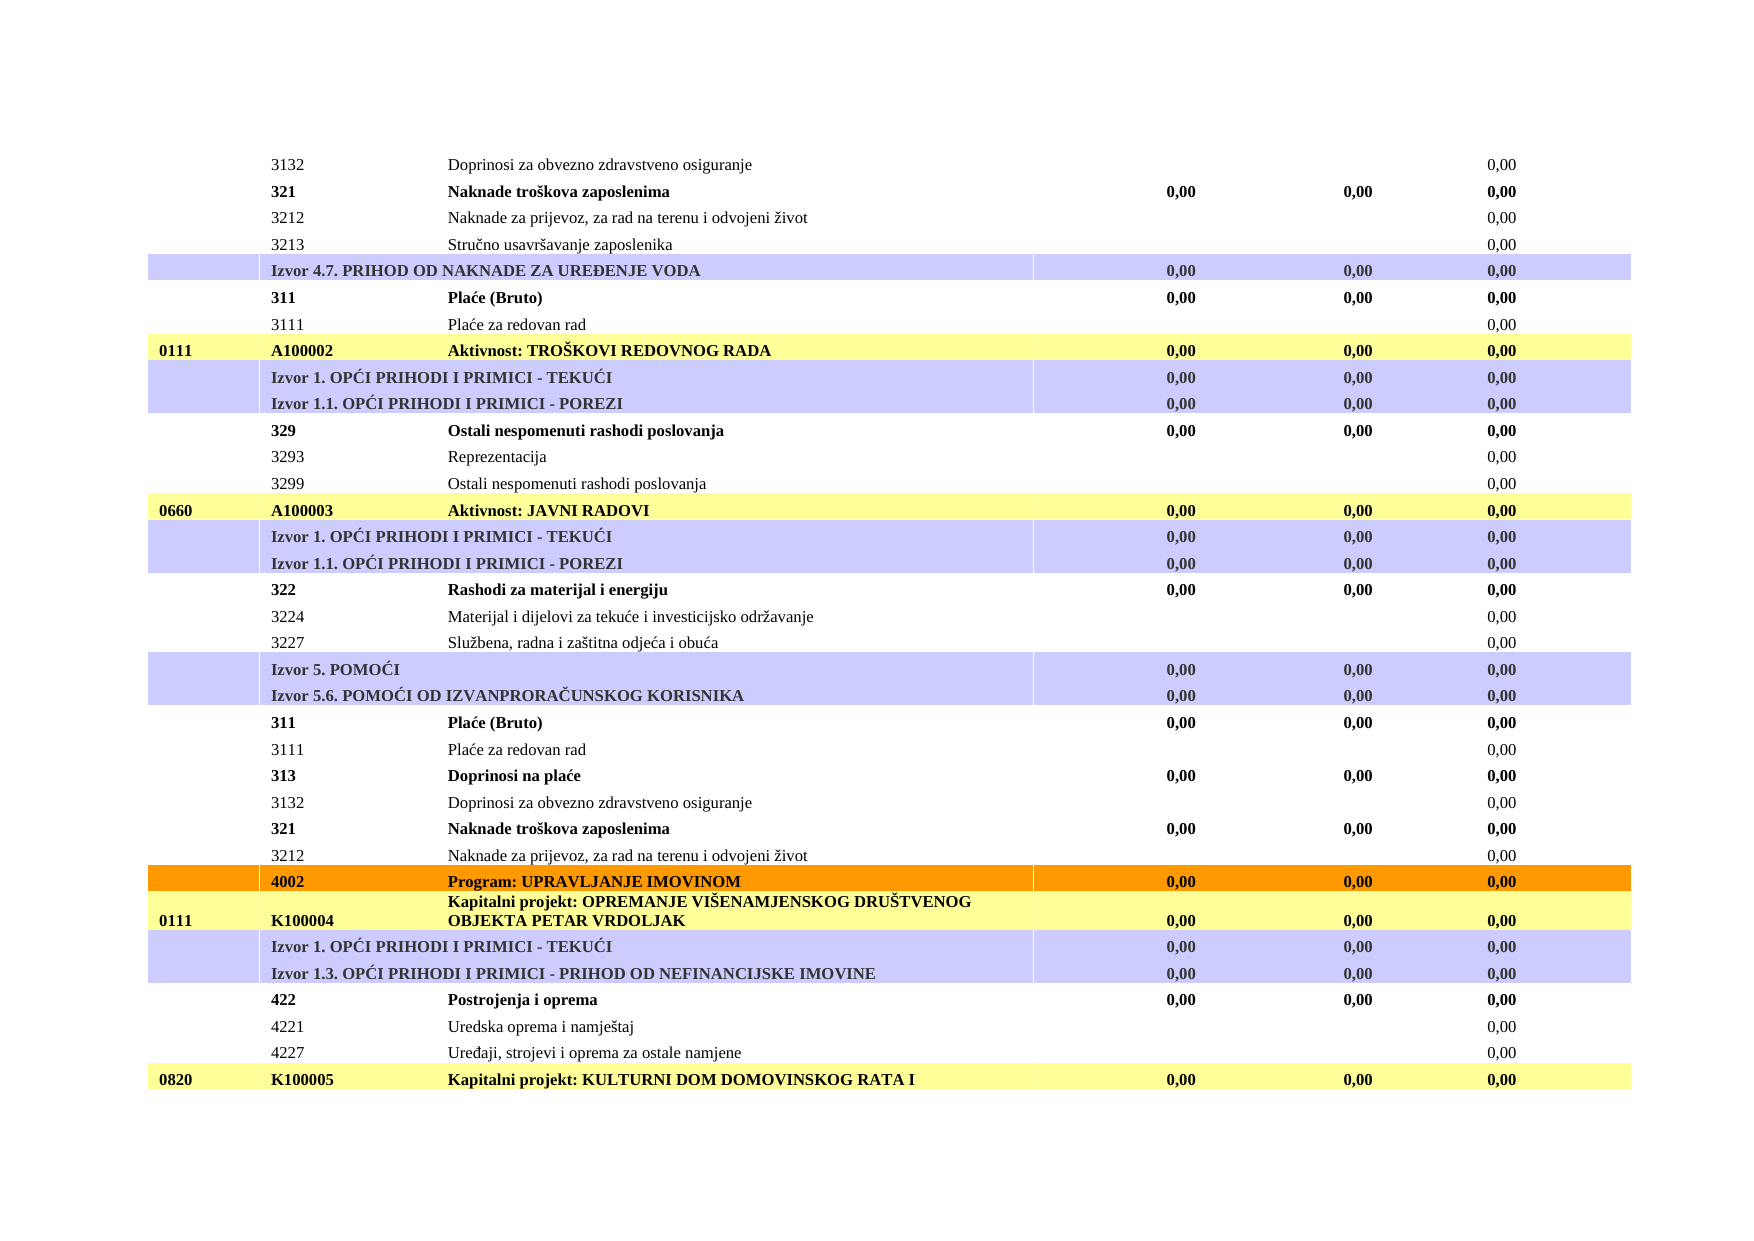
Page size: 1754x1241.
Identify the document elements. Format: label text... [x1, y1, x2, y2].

table_cell Program: UPRAVLJANJE IMOVINOM [436, 865, 1033, 891]
table_cell [1527, 891, 1631, 930]
table_cell Doprinosi za obvezno zdravstveno osiguranje [436, 785, 1033, 812]
table_cell 311 [260, 705, 436, 732]
table_cell 0,00 [1384, 440, 1527, 466]
table_cell K100004 [260, 891, 436, 930]
table_cell 0,00 [1384, 254, 1527, 280]
table_cell [148, 466, 259, 493]
table_cell [1527, 573, 1631, 599]
table_cell [1527, 599, 1631, 626]
table_cell [1034, 148, 1207, 174]
table_cell [1527, 440, 1631, 466]
table_cell 0,00 [1384, 148, 1527, 174]
table_cell [1527, 413, 1631, 440]
table_cell [148, 360, 259, 387]
table_cell [148, 387, 259, 413]
table_cell [1527, 360, 1631, 387]
table_cell [148, 573, 259, 599]
table_cell [1034, 466, 1207, 493]
table_cell [1207, 148, 1384, 174]
table_cell Stručno usavršavanje zaposlenika [436, 227, 1033, 254]
table_cell Izvor 4.7. PRIHOD OD NAKNADE ZA UREĐENJE VODA [260, 254, 1033, 280]
table_cell 0,00 [1207, 759, 1384, 785]
table_cell [1527, 626, 1631, 652]
table_cell [1527, 759, 1631, 785]
table_cell [1034, 201, 1207, 227]
table_cell Plaće (Bruto) [436, 280, 1033, 307]
table_cell 0,00 [1207, 254, 1384, 280]
table_cell 0,00 [1384, 626, 1527, 652]
table_cell Rashodi za materijal i energiju [436, 573, 1033, 599]
table_cell [148, 520, 259, 546]
table_cell 0,00 [1384, 1063, 1527, 1089]
table_cell [1207, 440, 1384, 466]
table_cell Izvor 1.1. OPĆI PRIHODI I PRIMICI - POREZI [260, 546, 1033, 573]
table_cell [1527, 307, 1631, 333]
table_cell [1527, 520, 1631, 546]
table_cell [1527, 254, 1631, 280]
table_cell [1527, 546, 1631, 573]
table_cell [148, 759, 259, 785]
table_cell Postrojenja i oprema [436, 983, 1033, 1009]
table_cell [1527, 1063, 1631, 1089]
table_cell 3212 [260, 838, 436, 865]
table_cell Doprinosi za obvezno zdravstveno osiguranje [436, 148, 1033, 174]
table_cell 0,00 [1384, 891, 1527, 930]
table_cell 0,00 [1384, 413, 1527, 440]
table_cell 0,00 [1034, 1063, 1207, 1089]
table_cell Naknade za prijevoz, za rad na terenu i odvojeni život [436, 838, 1033, 865]
table_cell Izvor 1. OPĆI PRIHODI I PRIMICI - TEKUĆI [260, 360, 1033, 387]
table_cell A100002 [260, 334, 436, 360]
table_cell 0,00 [1384, 573, 1527, 599]
table_cell 0,00 [1384, 334, 1527, 360]
table_cell 0,00 [1384, 599, 1527, 626]
table_cell [1527, 652, 1631, 679]
table_cell 0,00 [1384, 307, 1527, 333]
table_cell [1527, 201, 1631, 227]
table_cell [1207, 626, 1384, 652]
table_cell 0,00 [1034, 759, 1207, 785]
table_cell [1034, 785, 1207, 812]
table_cell [148, 679, 259, 705]
table_cell [1034, 440, 1207, 466]
table_cell 0,00 [1384, 493, 1527, 519]
table_cell [148, 930, 259, 956]
table_cell Uređaji, strojevi i oprema za ostale namjene [436, 1036, 1033, 1062]
table_cell 3212 [260, 201, 436, 227]
table_cell [148, 865, 259, 891]
table_cell 0,00 [1034, 705, 1207, 732]
table_cell Izvor 1.3. OPĆI PRIHODI I PRIMICI - PRIHOD OD NEFINANCIJSKE IMOVINE [260, 956, 1033, 983]
table_cell 0,00 [1207, 360, 1384, 387]
table_cell 329 [260, 413, 436, 440]
table_cell A100003 [260, 493, 436, 519]
table_cell [148, 307, 259, 333]
table_cell 311 [260, 280, 436, 307]
table_cell 0,00 [1207, 983, 1384, 1009]
table_cell 0,00 [1207, 679, 1384, 705]
table_cell 3213 [260, 227, 436, 254]
table_cell 313 [260, 759, 436, 785]
table_cell 3224 [260, 599, 436, 626]
table_cell Naknade za prijevoz, za rad na terenu i odvojeni život [436, 201, 1033, 227]
table_cell [1527, 956, 1631, 983]
table_cell [148, 227, 259, 254]
table_cell 0,00 [1384, 759, 1527, 785]
table_cell 0,00 [1384, 280, 1527, 307]
table_cell [1527, 227, 1631, 254]
table_cell Plaće (Bruto) [436, 705, 1033, 732]
table_cell 322 [260, 573, 436, 599]
table_cell [1207, 1009, 1384, 1036]
table_cell 0,00 [1207, 652, 1384, 679]
table_cell [1207, 307, 1384, 333]
table_cell 0,00 [1034, 812, 1207, 838]
table_cell [1527, 930, 1631, 956]
table_cell [1207, 227, 1384, 254]
table_cell 0,00 [1384, 652, 1527, 679]
table_cell [1034, 307, 1207, 333]
table_cell 0,00 [1384, 387, 1527, 413]
table_cell [148, 956, 259, 983]
table_cell 0,00 [1384, 930, 1527, 956]
table_cell [1207, 732, 1384, 758]
table_cell 0,00 [1384, 546, 1527, 573]
table_cell [1207, 785, 1384, 812]
table_cell 0,00 [1207, 812, 1384, 838]
table_cell Ostali nespomenuti rashodi poslovanja [436, 466, 1033, 493]
table_cell Kapitalni projekt: OPREMANJE VIŠENAMJENSKOG DRUŠTVENOG OBJEKTA PETAR VRDOLJAK [436, 891, 1033, 930]
table_cell 0111 [148, 334, 259, 360]
table_cell 3111 [260, 732, 436, 758]
table_cell 3111 [260, 307, 436, 333]
table_cell 0820 [148, 1063, 259, 1089]
table_cell [148, 413, 259, 440]
table_cell Plaće za redovan rad [436, 732, 1033, 758]
table_cell 0,00 [1034, 679, 1207, 705]
table_cell 0,00 [1384, 201, 1527, 227]
table_cell Izvor 1. OPĆI PRIHODI I PRIMICI - TEKUĆI [260, 930, 1033, 956]
table_cell 0,00 [1384, 956, 1527, 983]
table_cell [1034, 227, 1207, 254]
table_cell 0,00 [1034, 956, 1207, 983]
table_cell 0,00 [1034, 280, 1207, 307]
table_cell 0,00 [1034, 334, 1207, 360]
table_cell [1034, 838, 1207, 865]
table_cell [148, 652, 259, 679]
table_cell 0,00 [1207, 493, 1384, 519]
table_cell [1527, 280, 1631, 307]
table_cell [1527, 838, 1631, 865]
table_cell 0,00 [1384, 705, 1527, 732]
table_cell Plaće za redovan rad [436, 307, 1033, 333]
table_cell Reprezentacija [436, 440, 1033, 466]
table_cell [1527, 679, 1631, 705]
table_cell 0,00 [1034, 360, 1207, 387]
table_cell [148, 732, 259, 758]
table_cell [1527, 148, 1631, 174]
table_cell 0,00 [1384, 360, 1527, 387]
table_cell [148, 983, 259, 1009]
table_cell [148, 626, 259, 652]
table_cell Aktivnost: JAVNI RADOVI [436, 493, 1033, 519]
table_cell 0,00 [1207, 546, 1384, 573]
table_cell 321 [260, 174, 436, 201]
table_cell [148, 1036, 259, 1062]
table_cell 0,00 [1384, 1009, 1527, 1036]
table_cell 0,00 [1384, 732, 1527, 758]
table_cell 0,00 [1384, 1036, 1527, 1062]
table_cell Uredska oprema i namještaj [436, 1009, 1033, 1036]
table_cell 0,00 [1384, 785, 1527, 812]
table_cell [1527, 466, 1631, 493]
table_cell Službena, radna i zaštitna odjeća i obuća [436, 626, 1033, 652]
table_cell [148, 440, 259, 466]
table_cell 0,00 [1384, 466, 1527, 493]
table_cell Doprinosi na plaće [436, 759, 1033, 785]
table_cell [1207, 599, 1384, 626]
table_cell [1207, 1036, 1384, 1062]
table_cell [1034, 599, 1207, 626]
table_cell [1034, 732, 1207, 758]
table_cell [1527, 334, 1631, 360]
table_cell 4227 [260, 1036, 436, 1062]
table_cell 0,00 [1207, 930, 1384, 956]
table_cell 0,00 [1034, 413, 1207, 440]
table_cell [148, 812, 259, 838]
table_cell Materijal i dijelovi za tekuće i investicijsko održavanje [436, 599, 1033, 626]
table_cell Kapitalni projekt: KULTURNI DOM DOMOVINSKOG RATA I [436, 1063, 1033, 1089]
table_cell [148, 254, 259, 280]
table_cell 0,00 [1207, 1063, 1384, 1089]
table_cell Naknade troškova zaposlenima [436, 174, 1033, 201]
table_cell 0,00 [1034, 493, 1207, 519]
table_cell 0660 [148, 493, 259, 519]
table_cell 0,00 [1034, 652, 1207, 679]
table_cell [1207, 466, 1384, 493]
table_cell 0,00 [1384, 679, 1527, 705]
table_cell 0,00 [1034, 573, 1207, 599]
table_cell 0,00 [1034, 546, 1207, 573]
table_cell [1527, 785, 1631, 812]
table_cell 0,00 [1207, 413, 1384, 440]
table_cell Izvor 1. OPĆI PRIHODI I PRIMICI - TEKUĆI [260, 520, 1033, 546]
table_cell 0,00 [1207, 865, 1384, 891]
table_cell [1527, 174, 1631, 201]
table_cell [148, 546, 259, 573]
table_cell 0,00 [1034, 174, 1207, 201]
table_cell 0,00 [1034, 891, 1207, 930]
table_cell 4002 [260, 865, 436, 891]
table_cell 3132 [260, 148, 436, 174]
table_cell [1527, 1036, 1631, 1062]
table_cell [1527, 983, 1631, 1009]
table_cell [1527, 705, 1631, 732]
table_cell 0,00 [1207, 174, 1384, 201]
table_cell 0,00 [1207, 956, 1384, 983]
table_cell 0,00 [1034, 983, 1207, 1009]
table_cell [1527, 812, 1631, 838]
table_cell 4221 [260, 1009, 436, 1036]
table_cell Ostali nespomenuti rashodi poslovanja [436, 413, 1033, 440]
table_cell 0,00 [1034, 930, 1207, 956]
table_cell 0111 [148, 891, 259, 930]
table_cell 0,00 [1207, 520, 1384, 546]
table_cell [148, 148, 259, 174]
table_cell 0,00 [1034, 865, 1207, 891]
table_cell [1034, 626, 1207, 652]
table_cell [148, 599, 259, 626]
table_cell Naknade troškova zaposlenima [436, 812, 1033, 838]
table_cell [1527, 493, 1631, 519]
table_cell 0,00 [1207, 387, 1384, 413]
table_cell 0,00 [1034, 254, 1207, 280]
table_cell 0,00 [1034, 520, 1207, 546]
table_cell 321 [260, 812, 436, 838]
table_cell [1527, 732, 1631, 758]
table_cell 3227 [260, 626, 436, 652]
table_cell Izvor 5.6. POMOĆI OD IZVANPRORAČUNSKOG KORISNIKA [260, 679, 1033, 705]
table_cell 0,00 [1384, 812, 1527, 838]
table_cell 0,00 [1384, 227, 1527, 254]
table_cell K100005 [260, 1063, 436, 1089]
table_cell 0,00 [1207, 705, 1384, 732]
table_cell 0,00 [1384, 520, 1527, 546]
table_cell [1527, 1009, 1631, 1036]
table_cell [148, 785, 259, 812]
table_cell 0,00 [1207, 334, 1384, 360]
table_cell [148, 280, 259, 307]
table_cell [148, 838, 259, 865]
table_cell 0,00 [1207, 573, 1384, 599]
table_cell [148, 1009, 259, 1036]
table_cell Aktivnost: TROŠKOVI REDOVNOG RADA [436, 334, 1033, 360]
table_cell [148, 174, 259, 201]
table_cell 3132 [260, 785, 436, 812]
table_cell Izvor 1.1. OPĆI PRIHODI I PRIMICI - POREZI [260, 387, 1033, 413]
table_cell 0,00 [1384, 865, 1527, 891]
table_cell 0,00 [1207, 280, 1384, 307]
table_cell 0,00 [1034, 387, 1207, 413]
table_cell [1034, 1009, 1207, 1036]
table_cell 0,00 [1384, 174, 1527, 201]
table_cell 0,00 [1384, 983, 1527, 1009]
table_cell [1207, 838, 1384, 865]
table_cell 0,00 [1207, 891, 1384, 930]
table_cell [148, 705, 259, 732]
table_cell 3299 [260, 466, 436, 493]
table_cell [1034, 1036, 1207, 1062]
table_cell [1527, 865, 1631, 891]
table_cell [148, 201, 259, 227]
table_cell [1207, 201, 1384, 227]
table_cell [1527, 387, 1631, 413]
table_cell 0,00 [1384, 838, 1527, 865]
table_cell Izvor 5. POMOĆI [260, 652, 1033, 679]
table_cell 422 [260, 983, 436, 1009]
table_cell 3293 [260, 440, 436, 466]
